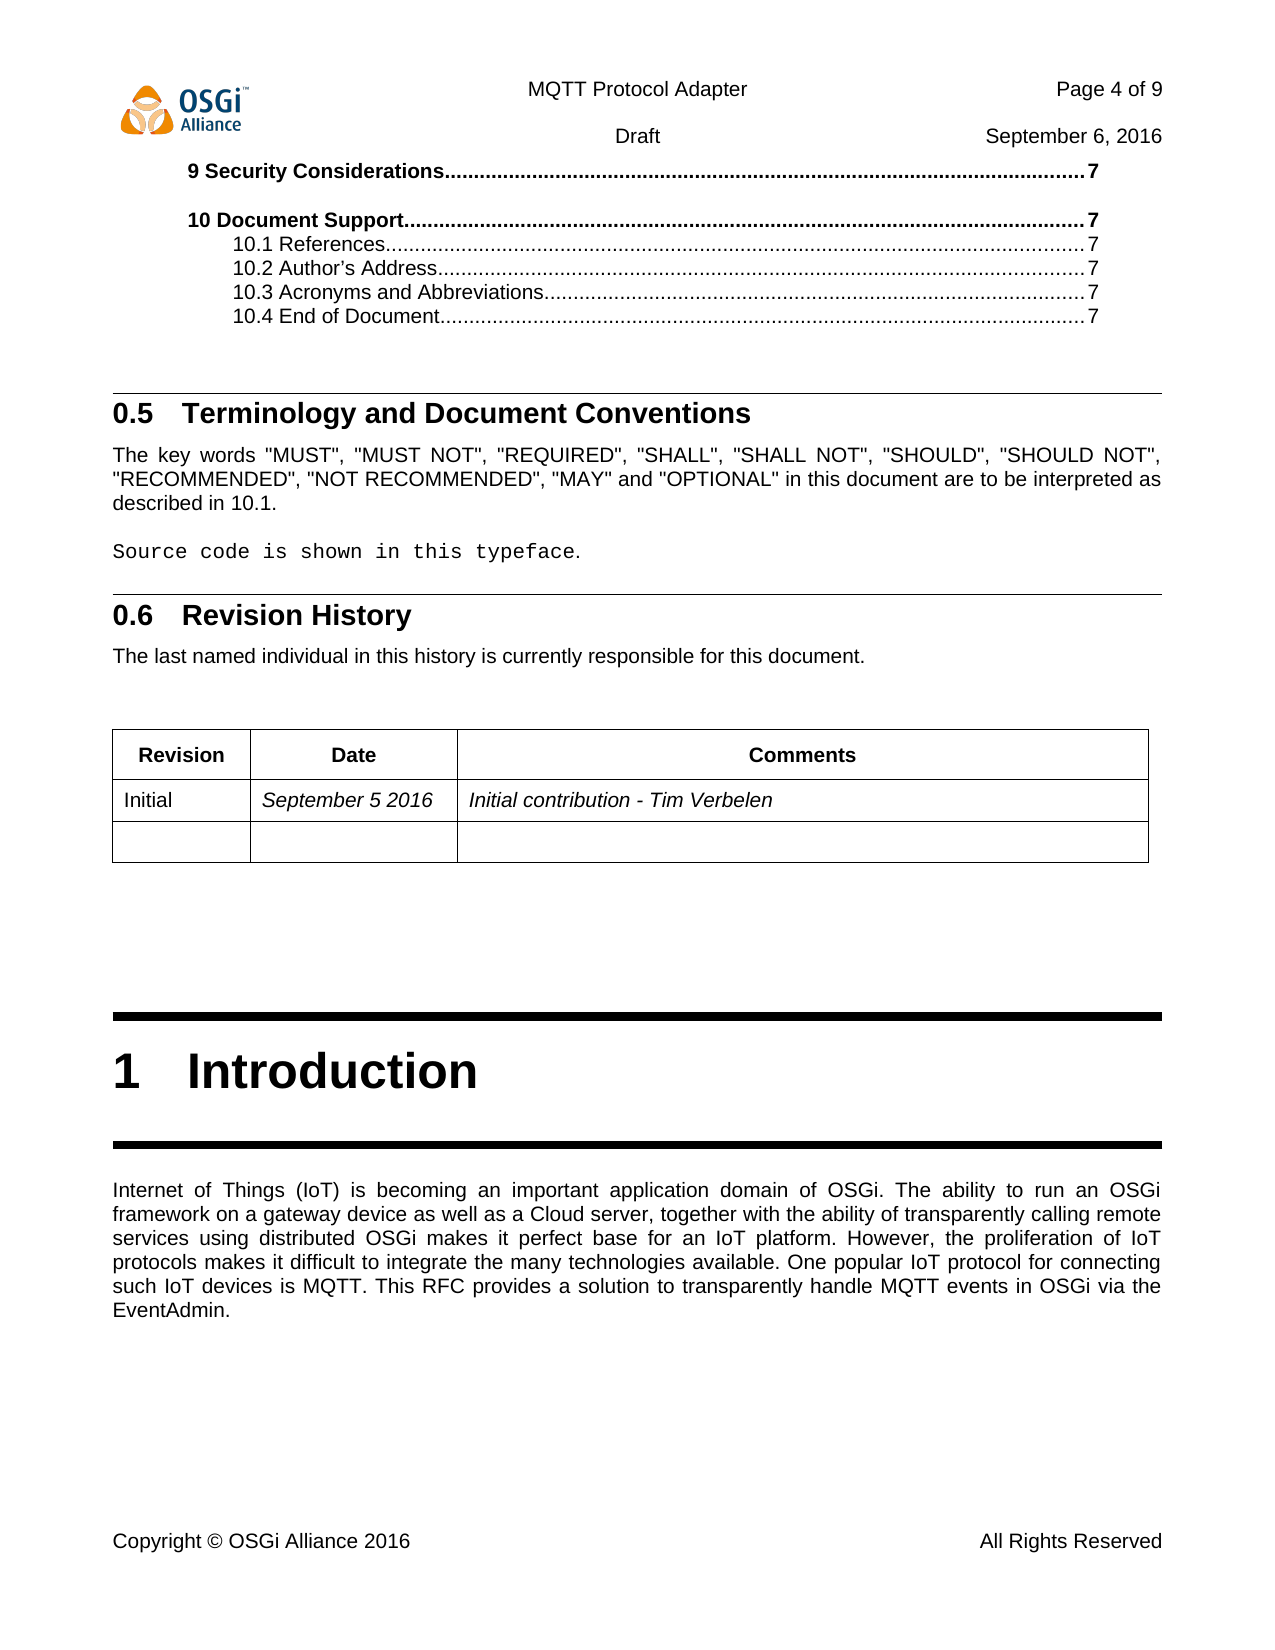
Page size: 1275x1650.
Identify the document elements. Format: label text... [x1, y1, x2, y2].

subtitle Revision History [112, 595, 1162, 631]
table_cell [458, 822, 1148, 862]
text The last named individual in this history is currently responsible for this document. [112, 643, 1162, 667]
subtitle Introduction [112, 1013, 1162, 1149]
text Source code is shown in this typeface. [112, 539, 1162, 565]
picture [113, 78, 257, 142]
text 10 Document Support 7 [187, 208, 1162, 232]
text 10.4 End of Document 7 [232, 304, 1162, 328]
table_cell Initial [113, 780, 250, 821]
table_header Revision [113, 730, 250, 779]
text 10.1 References 7 [232, 232, 1162, 256]
table_header Comments [458, 730, 1148, 779]
text 10.2 Author’s Address 7 [232, 256, 1162, 280]
table_cell Initial contribution - Tim Verbelen [458, 780, 1148, 821]
text Internet of Things (IoT) is becoming an important application domain of OSGi. The ability to run an OSGi framework on a gateway device as well as a Cloud server, together with the ability of transparently calling remote services using distributed OSGi makes it perfect base for an IoT platform. However, the proliferation of IoT protocols makes it difficult to integrate the many technologies available. One popular IoT protocol for connecting such IoT devices is MQTT. This RFC provides a solution to transparently handle MQTT events in OSGi via the EventAdmin. [112, 1178, 1162, 1322]
table_cell September 5 2016 [251, 780, 457, 821]
table_cell [251, 822, 457, 862]
subtitle Terminology and Document Conventions [112, 394, 1162, 430]
text The key words "MUST", "MUST NOT", "REQUIRED", "SHALL", "SHALL NOT", "SHOULD", "SHOULD NOT", "RECOMMENDED", "NOT RECOMMENDED", "MAY" and "OPTIONAL" in this document are to be interpreted as described in 10.1. [112, 442, 1162, 514]
table_header Date [251, 730, 457, 779]
text 10.3 Acronyms and Abbreviations 7 [232, 280, 1162, 304]
text 9 Security Considerations 7 [187, 159, 1162, 183]
table_cell [113, 822, 250, 862]
